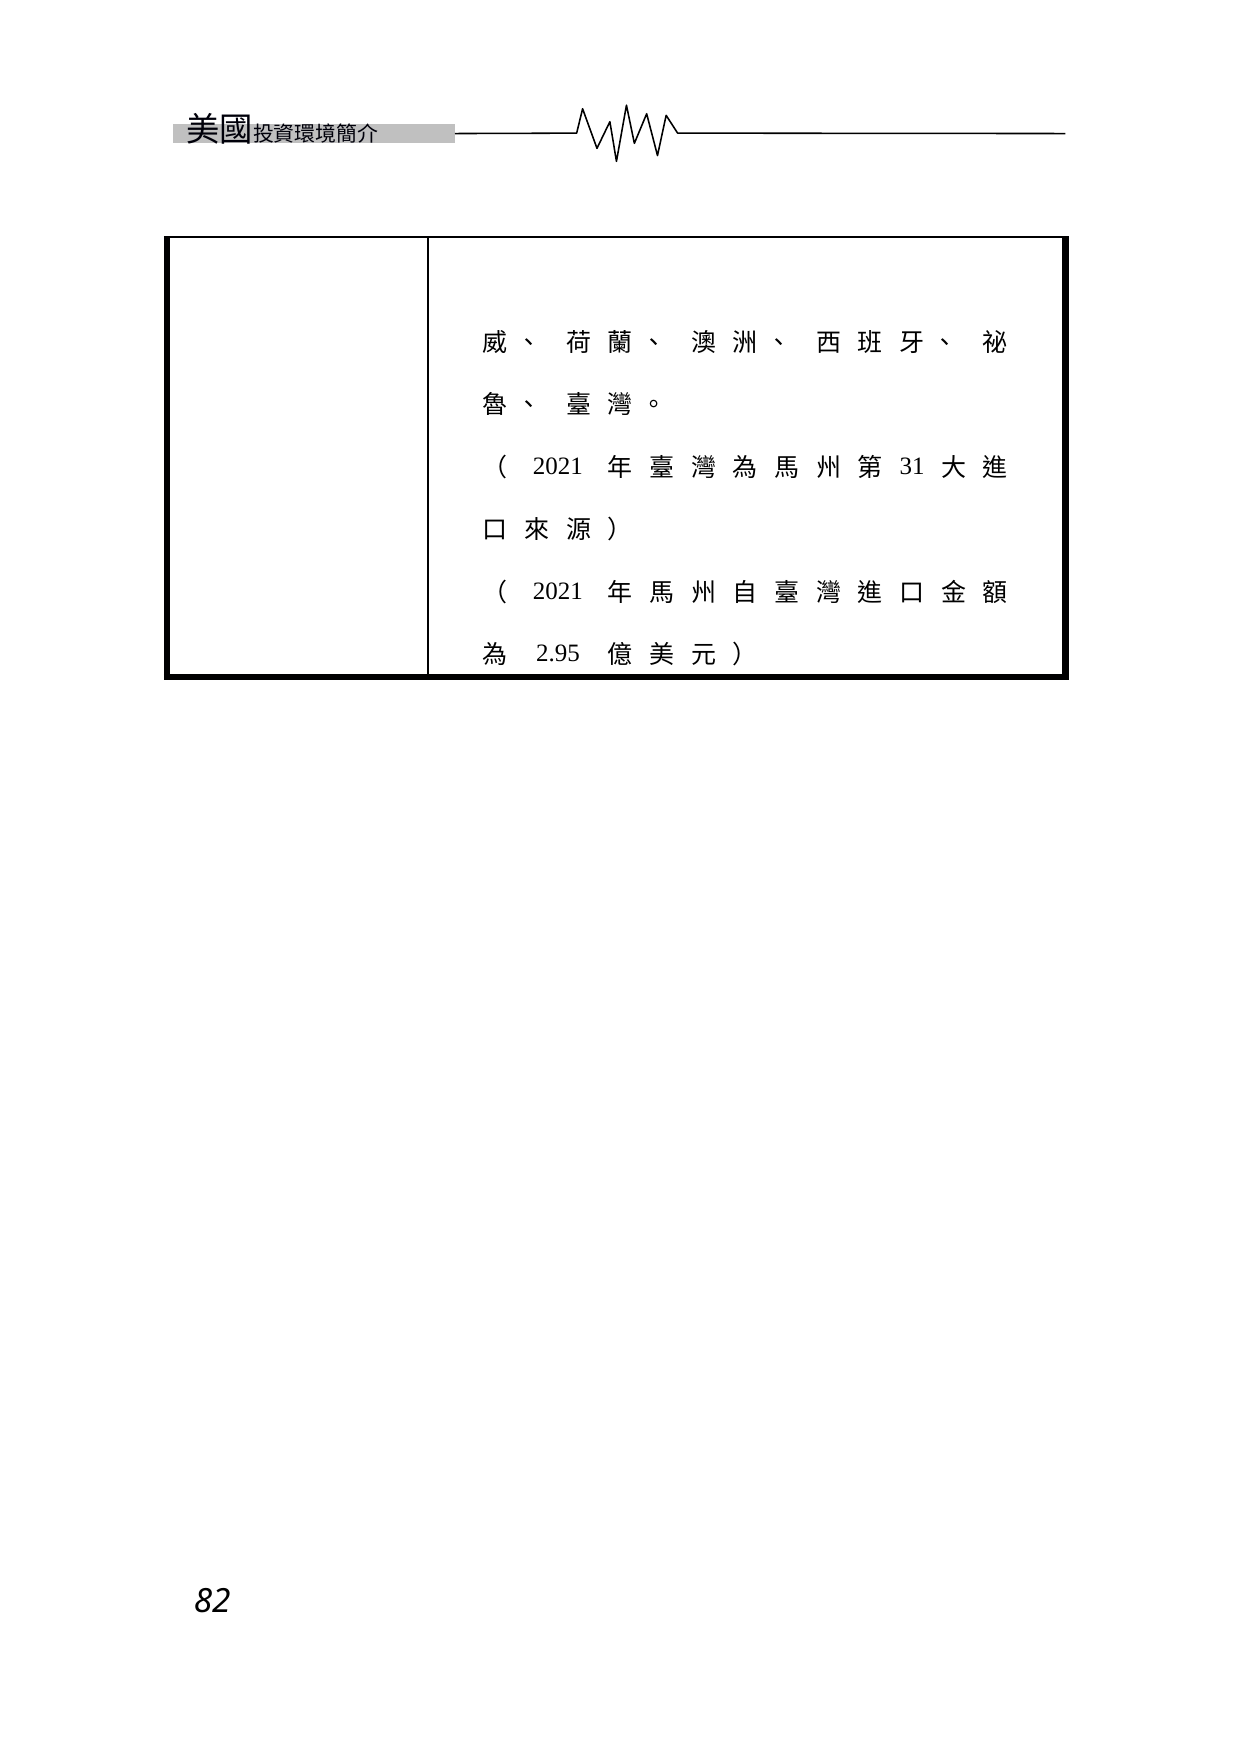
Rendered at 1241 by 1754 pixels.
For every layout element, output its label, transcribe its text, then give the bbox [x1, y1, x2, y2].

table_cell 威、荷蘭、澳洲、西班牙、祕魯、臺灣。 （2021年臺灣為馬州第31大進口來源） （2021年馬州自臺灣進口金額為2.95億美元） [429, 238, 1062, 674]
table_cell [170, 238, 427, 674]
